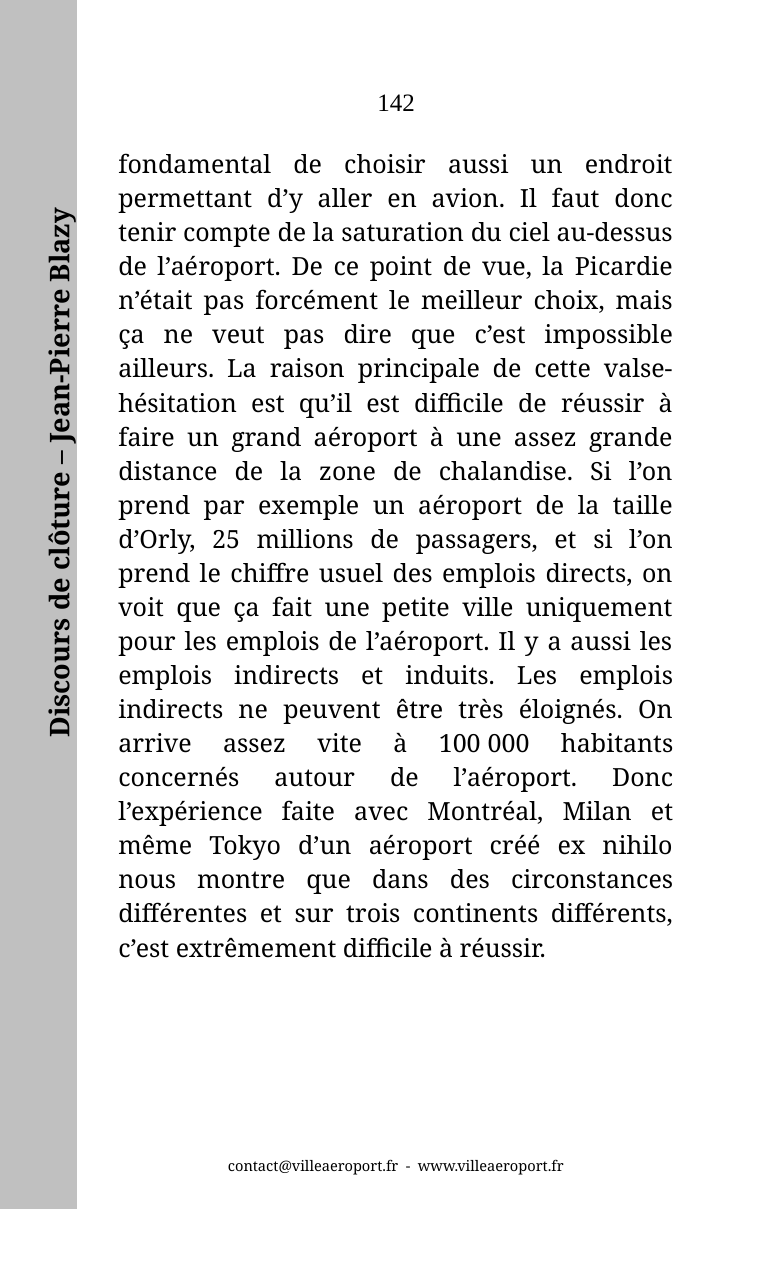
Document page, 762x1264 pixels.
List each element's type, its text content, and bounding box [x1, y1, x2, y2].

text Discours de clôture – Jean-Pierre Blazy [0, 187, 77, 738]
text fondamental de choisir aussi un endroit permettant d’y aller en avion. Il faut donc tenir compte de la saturation du ciel au-dessus de l’aéroport. De ce point de vue, la Picardie n’était pas forcément le meilleur choix, mais ça ne veut pas dire que c’est impossible ailleurs. La raison principale de cette valse- hésitation est qu’il est difficile de réussir à faire un grand aéroport à une assez grande distance de la zone de chalandise. Si l’on prend par exemple un aéroport de la taille d’Orly, 25 millions de passagers, et si l’on prend le chiffre usuel des emplois directs, on voit que ça fait une petite ville uniquement pour les emplois de l’aéroport. Il y a aussi les emplois indirects et induits. Les emplois indirects ne peuvent être très éloignés. On arrive assez vite à 100 000 habitants concernés autour de l’aéroport. Donc l’expérience faite avec Montréal, Milan et même Tokyo d’un aéroport créé ex nihilo nous montre que dans des circonstances différentes et sur trois continents différents, c’est extrêmement difficile à réussir. [118, 147, 673, 964]
